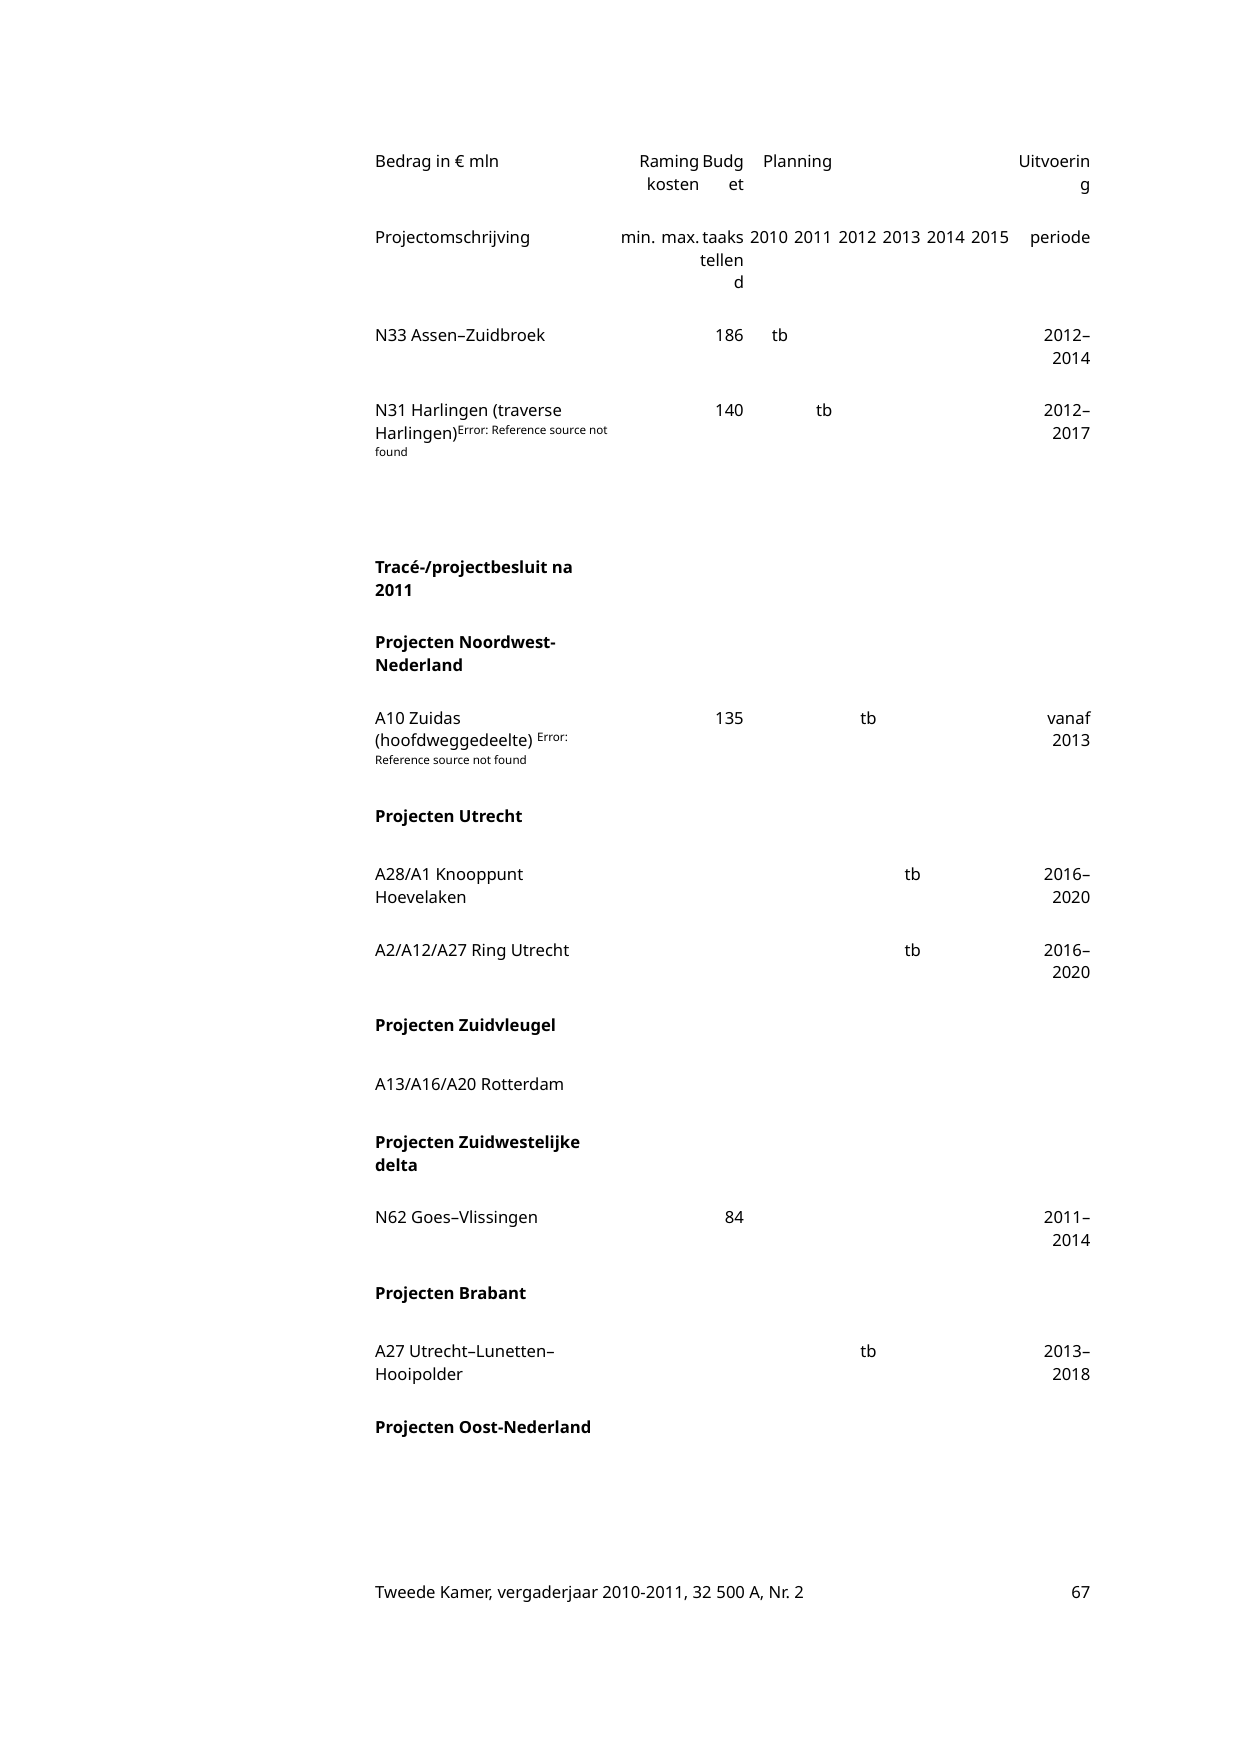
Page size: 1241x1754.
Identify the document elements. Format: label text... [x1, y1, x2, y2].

table_cell [965, 556, 1009, 631]
table_cell Projecten Oost-Nederland [375, 1415, 611, 1474]
table_cell [1009, 631, 1090, 706]
table_cell [655, 556, 699, 631]
table_cell [788, 706, 832, 804]
table_cell [788, 631, 832, 706]
table_cell [744, 1206, 788, 1281]
table_cell N31 Harlingen (traverse Harlingen)7 [375, 399, 611, 497]
table_cell 2012 [832, 225, 876, 323]
table_cell tb [876, 863, 920, 938]
table_cell 2010 [744, 225, 788, 323]
table_cell [965, 1072, 1009, 1131]
table_cell [655, 1131, 699, 1206]
table_cell [699, 1072, 743, 1131]
table_cell [655, 399, 699, 497]
table_cell [832, 863, 876, 938]
table_cell [965, 706, 1009, 804]
table_cell [876, 497, 920, 556]
table_cell [788, 1415, 832, 1474]
table_cell [655, 1072, 699, 1131]
table_cell Projecten Zuidvleugel [375, 1014, 611, 1072]
table_cell [876, 1281, 920, 1340]
table_cell 2016–2020 [1009, 938, 1090, 1014]
table_cell [788, 1340, 832, 1415]
table_cell [788, 1206, 832, 1281]
table_cell [876, 1340, 920, 1415]
table_cell [744, 1072, 788, 1131]
table_cell periode [1009, 225, 1090, 323]
table_cell [744, 1415, 788, 1474]
table_cell A13/A16/A20 Rotterdam [375, 1072, 611, 1131]
table_cell [655, 1014, 699, 1072]
table_cell [832, 631, 876, 706]
table_cell [876, 556, 920, 631]
table_cell [699, 1281, 743, 1340]
table_cell [655, 938, 699, 1014]
table_cell 2015 [965, 225, 1009, 323]
table_cell [876, 805, 920, 863]
table_cell [832, 399, 876, 497]
table_cell [965, 497, 1009, 556]
table_cell [876, 1014, 920, 1072]
table_cell [699, 556, 743, 631]
table_cell [920, 399, 965, 497]
table_cell 2013–2018 [1009, 1340, 1090, 1415]
table_cell [788, 938, 832, 1014]
table_cell [611, 805, 655, 863]
table_cell 2014 [920, 225, 965, 323]
table_cell [611, 706, 655, 804]
table_cell [1009, 1415, 1090, 1474]
table_cell [920, 556, 965, 631]
table_cell [832, 324, 876, 399]
table_cell [744, 1340, 788, 1415]
table_cell [920, 1014, 965, 1072]
table_cell [876, 399, 920, 497]
table_cell 135 [699, 706, 743, 804]
table_cell [699, 1415, 743, 1474]
table_cell [832, 1014, 876, 1072]
table_cell [699, 1014, 743, 1072]
table_cell [744, 805, 788, 863]
table_cell [920, 631, 965, 706]
table_cell [655, 497, 699, 556]
table_header Uitvoering [1009, 150, 1090, 225]
table_cell [920, 1072, 965, 1131]
table_cell [655, 863, 699, 938]
table_cell Projecten Noordwest-Nederland [375, 631, 611, 706]
table_cell [832, 556, 876, 631]
table_cell [611, 1014, 655, 1072]
table_header Raming kosten [611, 150, 699, 225]
table_cell A27 Utrecht–Lunetten–Hooipolder [375, 1340, 611, 1415]
table_cell [832, 497, 876, 556]
table_cell [744, 1131, 788, 1206]
table_cell [920, 1340, 965, 1415]
table_cell 2013 [876, 225, 920, 323]
table_cell min. [611, 225, 655, 323]
table_cell [920, 1415, 965, 1474]
table_cell [832, 805, 876, 863]
table_cell [920, 1131, 965, 1206]
table_cell 2012–2017 [1009, 399, 1090, 497]
table_cell tb [744, 324, 788, 399]
table_cell [965, 1014, 1009, 1072]
table_cell [699, 805, 743, 863]
table_cell N62 Goes–Vlissingen [375, 1206, 611, 1281]
table_cell [655, 631, 699, 706]
table_cell [832, 1131, 876, 1206]
table_cell [788, 1281, 832, 1340]
table_cell [744, 497, 788, 556]
table_cell [876, 1072, 920, 1131]
table_cell [744, 706, 788, 804]
table_cell [920, 1206, 965, 1281]
table_cell [876, 1415, 920, 1474]
table_cell [655, 1281, 699, 1340]
table_header [876, 150, 920, 225]
table_cell [876, 1131, 920, 1206]
table_cell A28/A1 Knooppunt Hoevelaken [375, 863, 611, 938]
table_cell [832, 938, 876, 1014]
table_cell [788, 863, 832, 938]
table_cell [611, 1072, 655, 1131]
table_cell [920, 805, 965, 863]
table_cell [965, 863, 1009, 938]
table_cell Projectomschrijving [375, 225, 611, 323]
table_cell [965, 1131, 1009, 1206]
table_cell [965, 631, 1009, 706]
table_cell [965, 938, 1009, 1014]
table_cell [965, 1206, 1009, 1281]
table_cell [1009, 556, 1090, 631]
table_cell [920, 1281, 965, 1340]
table_header Budget [699, 150, 743, 225]
table_cell [611, 631, 655, 706]
table_cell [788, 556, 832, 631]
table_cell [920, 497, 965, 556]
table_cell [655, 1340, 699, 1415]
table_cell [788, 324, 832, 399]
table_header [832, 150, 876, 225]
table_cell [611, 497, 655, 556]
table_cell [611, 938, 655, 1014]
table_cell [744, 1281, 788, 1340]
table_cell [920, 324, 965, 399]
table_cell tb [832, 706, 876, 804]
table_cell [655, 1206, 699, 1281]
table_cell [920, 938, 965, 1014]
table_cell [876, 631, 920, 706]
table_cell [1009, 497, 1090, 556]
table_cell [744, 399, 788, 497]
table_cell [611, 1206, 655, 1281]
table_cell [375, 497, 611, 556]
table_cell [788, 1014, 832, 1072]
table_cell [832, 1206, 876, 1281]
table_cell tb [876, 938, 920, 1014]
table_cell [876, 324, 920, 399]
table_cell [1009, 805, 1090, 863]
table_cell 186 [699, 324, 743, 399]
table_cell [611, 1131, 655, 1206]
table_cell [965, 1415, 1009, 1474]
table_cell [788, 1131, 832, 1206]
table_cell 2016–2020 [1009, 863, 1090, 938]
table_cell [699, 1340, 743, 1415]
table_cell [744, 1014, 788, 1072]
table_cell [788, 805, 832, 863]
table_cell Projecten Zuidwestelijke delta [375, 1131, 611, 1206]
table_cell 140 [699, 399, 743, 497]
table_cell [832, 1072, 876, 1131]
table_cell Tracé-/projectbesluit na 2011 [375, 556, 611, 631]
table_cell [699, 497, 743, 556]
table_cell tb [832, 1340, 876, 1415]
table_cell [965, 1340, 1009, 1415]
table_cell [611, 399, 655, 497]
table_cell [965, 805, 1009, 863]
table_cell [788, 497, 832, 556]
table_cell tb [788, 399, 832, 497]
table_cell [965, 324, 1009, 399]
table_cell taakstellend [699, 225, 743, 323]
table_cell [1009, 1281, 1090, 1340]
table_cell N33 Assen–Zuidbroek [375, 324, 611, 399]
table_header Bedrag in € mln [375, 150, 611, 225]
table_cell [1009, 1072, 1090, 1131]
table_cell [744, 631, 788, 706]
table_cell A10 Zuidas (hoofdweggedeelte) 5 [375, 706, 611, 804]
table_cell [611, 324, 655, 399]
table_cell [655, 1415, 699, 1474]
table_cell [699, 863, 743, 938]
table_cell [832, 1281, 876, 1340]
table_header Planning [744, 150, 832, 225]
table_cell [876, 1206, 920, 1281]
table_cell 84 [699, 1206, 743, 1281]
table_cell 2012–2014 [1009, 324, 1090, 399]
table_cell vanaf 2013 [1009, 706, 1090, 804]
table_cell [965, 399, 1009, 497]
table_cell [876, 706, 920, 804]
table_cell [788, 1072, 832, 1131]
table_cell [744, 556, 788, 631]
table_cell 2011–2014 [1009, 1206, 1090, 1281]
table_cell [655, 805, 699, 863]
table_cell [699, 1131, 743, 1206]
table_cell Projecten Brabant [375, 1281, 611, 1340]
table_cell [744, 938, 788, 1014]
table_cell [611, 863, 655, 938]
table_cell [611, 1281, 655, 1340]
table_cell [744, 863, 788, 938]
table_cell [611, 556, 655, 631]
table_cell [832, 1415, 876, 1474]
table_cell [699, 631, 743, 706]
table_cell [655, 706, 699, 804]
table_cell 2011 [788, 225, 832, 323]
table_cell [655, 324, 699, 399]
table_header [920, 150, 965, 225]
table_cell [699, 938, 743, 1014]
table_cell [1009, 1131, 1090, 1206]
table_cell [611, 1415, 655, 1474]
table_cell Projecten Utrecht [375, 805, 611, 863]
table_cell [920, 863, 965, 938]
table_cell [1009, 1014, 1090, 1072]
table_cell max. [655, 225, 699, 323]
table_cell [611, 1340, 655, 1415]
table_cell A2/A12/A27 Ring Utrecht [375, 938, 611, 1014]
table_cell [965, 1281, 1009, 1340]
table_cell [920, 706, 965, 804]
table_header [965, 150, 1009, 225]
